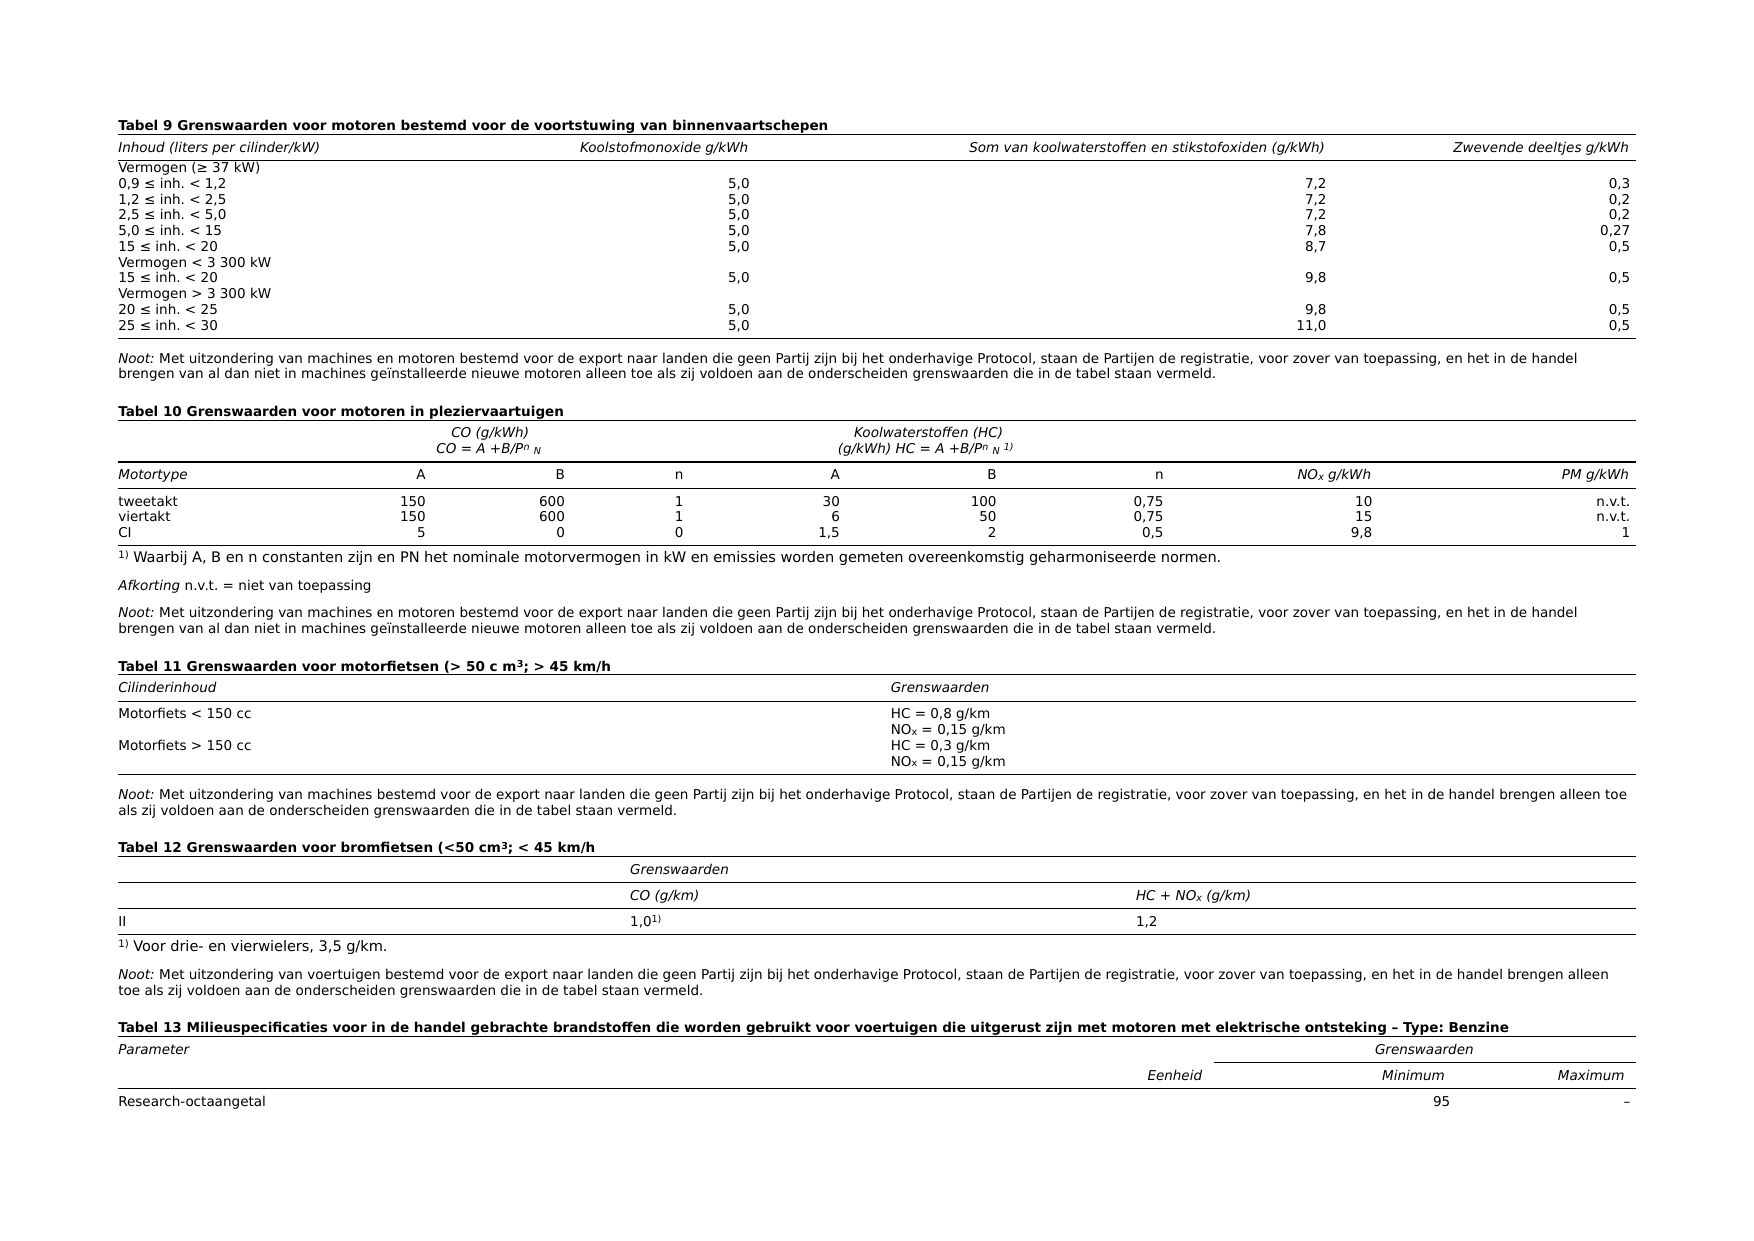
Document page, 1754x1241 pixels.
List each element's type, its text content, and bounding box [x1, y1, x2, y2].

table_cell viertakt [118, 509, 292, 525]
table_cell 1,2 ≤ inh. < 2,5 [118, 191, 452, 207]
table_cell 5,0 [452, 207, 755, 223]
table_cell 0,27 [1332, 223, 1636, 239]
table_cell CO (g/kWh) [292, 421, 689, 441]
table_cell A [689, 463, 846, 488]
table_cell 9,8 [1169, 525, 1378, 545]
table_cell [118, 883, 624, 908]
table_header Tabel 12 Grenswaarden voor bromfietsen (<50 cm3; < 45 km/h [118, 840, 1636, 856]
table_cell HC = 0,8 g/km [885, 702, 1636, 722]
table_cell HC + NOx (g/km) [1130, 883, 1636, 908]
table_cell HC = 0,3 g/km [885, 738, 1636, 753]
table_cell 6 [689, 509, 846, 525]
table_cell [118, 441, 292, 461]
table_cell 1,01) [624, 909, 1130, 934]
table_cell 9,8 [755, 302, 1332, 317]
table_cell 5,0 [452, 223, 755, 239]
table_cell 2,5 ≤ inh. < 5,0 [118, 207, 452, 223]
table_cell 0,5 [1332, 239, 1636, 254]
table_cell 7,2 [755, 176, 1332, 191]
table_cell 5,0 [452, 317, 755, 338]
table_cell [1169, 421, 1378, 441]
table_cell 11,0 [755, 317, 1332, 338]
table_cell 0,2 [1332, 207, 1636, 223]
table_cell [452, 254, 755, 270]
table_cell 1 [571, 489, 689, 509]
table_cell tweetakt [118, 489, 292, 509]
table_header Tabel 13 Milieuspecificaties voor in de handel gebrachte brandstoffen die worden gebruikt voor voertuigen die uitgerust zijn met motoren met elektrische ontsteking – Type: Benzine [118, 1020, 1636, 1036]
table_cell 1,2 [1130, 909, 1636, 934]
table_cell Parameter [118, 1037, 979, 1062]
table_cell 2 [846, 525, 1002, 545]
table_cell – [1456, 1089, 1636, 1109]
table_cell 5 [292, 525, 431, 545]
table_cell Eenheid [979, 1062, 1213, 1088]
table_cell 0,75 [1002, 489, 1169, 509]
table_cell Zwevende deeltjes g/kWh [1332, 135, 1636, 160]
table_cell Motorfiets < 150 cc [118, 702, 884, 722]
table_cell 15 ≤ inh. < 20 [118, 270, 452, 286]
table_cell 0,5 [1332, 270, 1636, 286]
table_cell CI [118, 525, 292, 545]
table_cell [979, 1089, 1213, 1109]
table_cell 0,75 [1002, 509, 1169, 525]
table_cell 25 ≤ inh. < 30 [118, 317, 452, 338]
table_cell Motorfiets > 150 cc [118, 738, 884, 753]
table_cell [1378, 421, 1636, 441]
table_cell n [1002, 463, 1169, 488]
table_cell n.v.t. [1378, 509, 1636, 525]
table_cell 1 [1378, 525, 1636, 545]
table_cell Som van koolwaterstoffen en stikstofoxiden (g/kWh) [755, 135, 1332, 160]
table_cell 5,0 [452, 270, 755, 286]
table_header Tabel 11 Grenswaarden voor motorfietsen (> 50 c m3; > 45 km/h [118, 659, 1636, 674]
table_cell Minimum [1214, 1063, 1456, 1088]
table_cell 20 ≤ inh. < 25 [118, 302, 452, 317]
table_cell n [571, 463, 689, 488]
table_cell 0,3 [1332, 176, 1636, 191]
table_cell Grenswaarden [1214, 1037, 1636, 1062]
table_cell [755, 286, 1332, 302]
table_cell 5,0 [452, 191, 755, 207]
table_cell 150 [292, 489, 431, 509]
table_cell 7,2 [755, 207, 1332, 223]
table_cell PM g/kWh [1378, 463, 1636, 488]
table_cell [1332, 161, 1636, 176]
table_cell [452, 161, 755, 176]
table_cell Koolstofmonoxide g/kWh [452, 135, 755, 160]
table_cell [1332, 286, 1636, 302]
table_cell 5,0 [452, 239, 755, 254]
table_cell 1,5 [689, 525, 846, 545]
table_cell B [846, 463, 1002, 488]
table_cell 100 [846, 489, 1002, 509]
table_cell 15 [1169, 509, 1378, 525]
table_cell NOx g/kWh [1169, 463, 1378, 488]
table_cell Noot: Met uitzondering van machines bestemd voor de export naar landen die geen Partij zijn bij het onderhavige Protocol, staan de Partijen de registratie, voor zover van toepassing, en het in de handel brengen alleen toe als zij voldoen aan de onderscheiden grenswaarden die in de tabel staan vermeld. [118, 775, 1636, 818]
table_cell 0,5 [1332, 317, 1636, 338]
table_cell A [292, 463, 431, 488]
table_cell Research-octaangetal [118, 1089, 979, 1109]
table_cell 150 [292, 509, 431, 525]
table_cell [118, 1062, 979, 1088]
table_cell 1 [571, 509, 689, 525]
table_cell CO = A +B/Pn N [292, 441, 689, 461]
table_cell [118, 857, 624, 882]
table_cell Grenswaarden [885, 675, 1636, 701]
table_cell 7,2 [755, 191, 1332, 207]
table_cell 9,8 [755, 270, 1332, 286]
table_header Tabel 9 Grenswaarden voor motoren bestemd voor de voortstuwing van binnenvaartschepen [118, 118, 1636, 134]
table_cell [1378, 441, 1636, 461]
table_cell B [431, 463, 571, 488]
table_cell NOx = 0,15 g/km [885, 722, 1636, 738]
table_cell 7,8 [755, 223, 1332, 239]
table_cell 0,5 [1332, 302, 1636, 317]
table_cell 10 [1169, 489, 1378, 509]
table_cell Maximum [1456, 1063, 1636, 1088]
table_cell Vermogen > 3 300 kW [118, 286, 452, 302]
table_cell [755, 161, 1332, 176]
table_cell (g/kWh) HC = A +B/Pn N 1) [689, 441, 1169, 461]
table_cell CO (g/km) [624, 883, 1130, 908]
table_cell n.v.t. [1378, 489, 1636, 509]
table_cell 5,0 [452, 302, 755, 317]
table_cell 5,0 [452, 176, 755, 191]
table_cell [755, 254, 1332, 270]
table_cell 5,0 ≤ inh. < 15 [118, 223, 452, 239]
table_cell [118, 722, 884, 738]
table_cell 8,7 [755, 239, 1332, 254]
table_cell 0,2 [1332, 191, 1636, 207]
table_cell Noot: Met uitzondering van machines en motoren bestemd voor de export naar landen die geen Partij zijn bij het onderhavige Protocol, staan de Partijen de registratie, voor zover van toepassing, en het in de handel brengen van al dan niet in machines geïnstalleerde nieuwe motoren alleen toe als zij voldoen aan de onderscheiden grenswaarden die in de tabel staan vermeld. [118, 339, 1636, 382]
table_cell Koolwaterstoffen (HC) [689, 421, 1169, 441]
table_cell [452, 286, 755, 302]
table_cell [979, 1037, 1213, 1062]
table_header Tabel 10 Grenswaarden voor motoren in pleziervaartuigen [118, 404, 1636, 419]
table_cell Vermogen < 3 300 kW [118, 254, 452, 270]
table_cell 15 ≤ inh. < 20 [118, 239, 452, 254]
table_cell Motortype [118, 463, 292, 488]
table_cell 600 [431, 489, 571, 509]
table_cell [1332, 254, 1636, 270]
table_cell Cilinderinhoud [118, 675, 884, 701]
table_cell 50 [846, 509, 1002, 525]
table_cell 30 [689, 489, 846, 509]
table_cell 1) Voor drie- en vierwielers, 3,5 g/km. Noot: Met uitzondering van voertuigen bestemd voor de export naar landen die geen Partij zijn bij het onderhavige Protocol, staan de Partijen de registratie, voor zover van toepassing, en het in de handel brengen alleen toe als zij voldoen aan de onderscheiden grenswaarden die in de tabel staan vermeld. [118, 935, 1636, 998]
table_cell 1) Waarbij A, B en n constanten zijn en PN het nominale motorvermogen in kW en emissies worden gemeten overeenkomstig geharmoniseerde normen. Afkorting n.v.t. = niet van toepassing Noot: Met uitzondering van machines en motoren bestemd voor de export naar landen die geen Partij zijn bij het onderhavige Protocol, staan de Partijen de registratie, voor zover van toepassing, en het in de handel brengen van al dan niet in machines geïnstalleerde nieuwe motoren alleen toe als zij voldoen aan de onderscheiden grenswaarden die in de tabel staan vermeld. [118, 546, 1636, 637]
table_cell [1130, 857, 1636, 882]
table_cell Vermogen (≥ 37 kW) [118, 161, 452, 176]
table_cell 600 [431, 509, 571, 525]
table_cell 95 [1214, 1089, 1456, 1109]
table_cell 0,9 ≤ inh. < 1,2 [118, 176, 452, 191]
table_cell [118, 421, 292, 441]
table_cell 0,5 [1002, 525, 1169, 545]
table_cell 0 [431, 525, 571, 545]
table_cell [1169, 441, 1378, 461]
table_cell [118, 754, 884, 774]
table_cell II [118, 909, 624, 934]
table_cell Grenswaarden [624, 857, 1130, 882]
table_cell 0 [571, 525, 689, 545]
table_cell NOx = 0,15 g/km [885, 754, 1636, 774]
table_cell Inhoud (liters per cilinder/kW) [118, 135, 452, 160]
